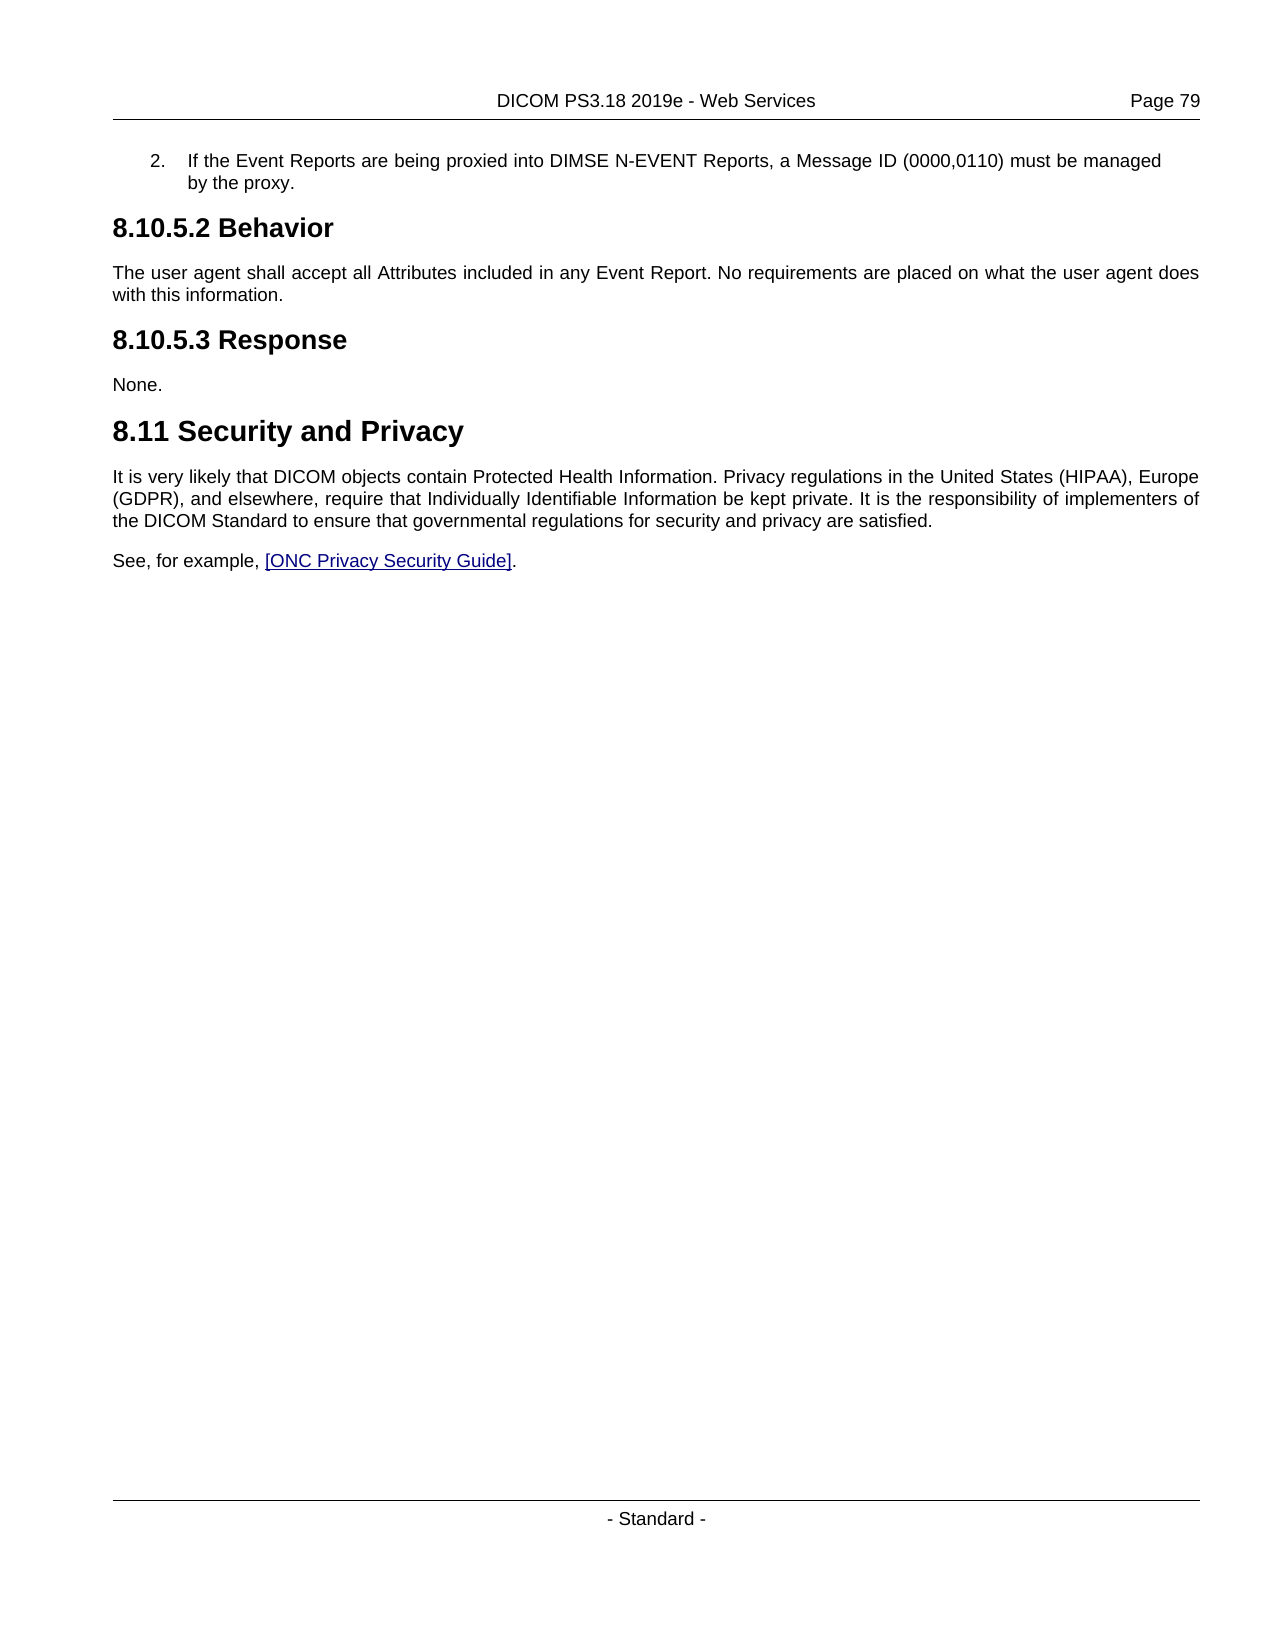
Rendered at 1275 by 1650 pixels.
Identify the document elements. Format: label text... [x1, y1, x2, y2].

text The user agent shall accept all Attributes included in any Event Report. No requirements are placed on what the user agent does with this information. [112, 262, 1200, 305]
text 2. If the Event Reports are being proxied into DIMSE N-EVENT Reports, a Message ID (0000,0110) must be managed by the proxy. [150, 150, 1162, 193]
text 8.11 Security and Privacy [112, 414, 1200, 448]
text 8.10.5.2 Behavior [112, 212, 1200, 243]
text 8.10.5.3 Response [112, 324, 1200, 355]
text None. [112, 374, 1200, 395]
text It is very likely that DICOM objects contain Protected Health Information. Privacy regulations in the United States (HIPAA), Europe (GDPR), and elsewhere, require that Individually Identifiable Information be kept private. It is the responsibility of implementers of the DICOM Standard to ensure that governmental regulations for security and privacy are satisfied. [112, 466, 1200, 531]
text See, for example, [ONC Privacy Security Guide]. [112, 550, 1200, 571]
